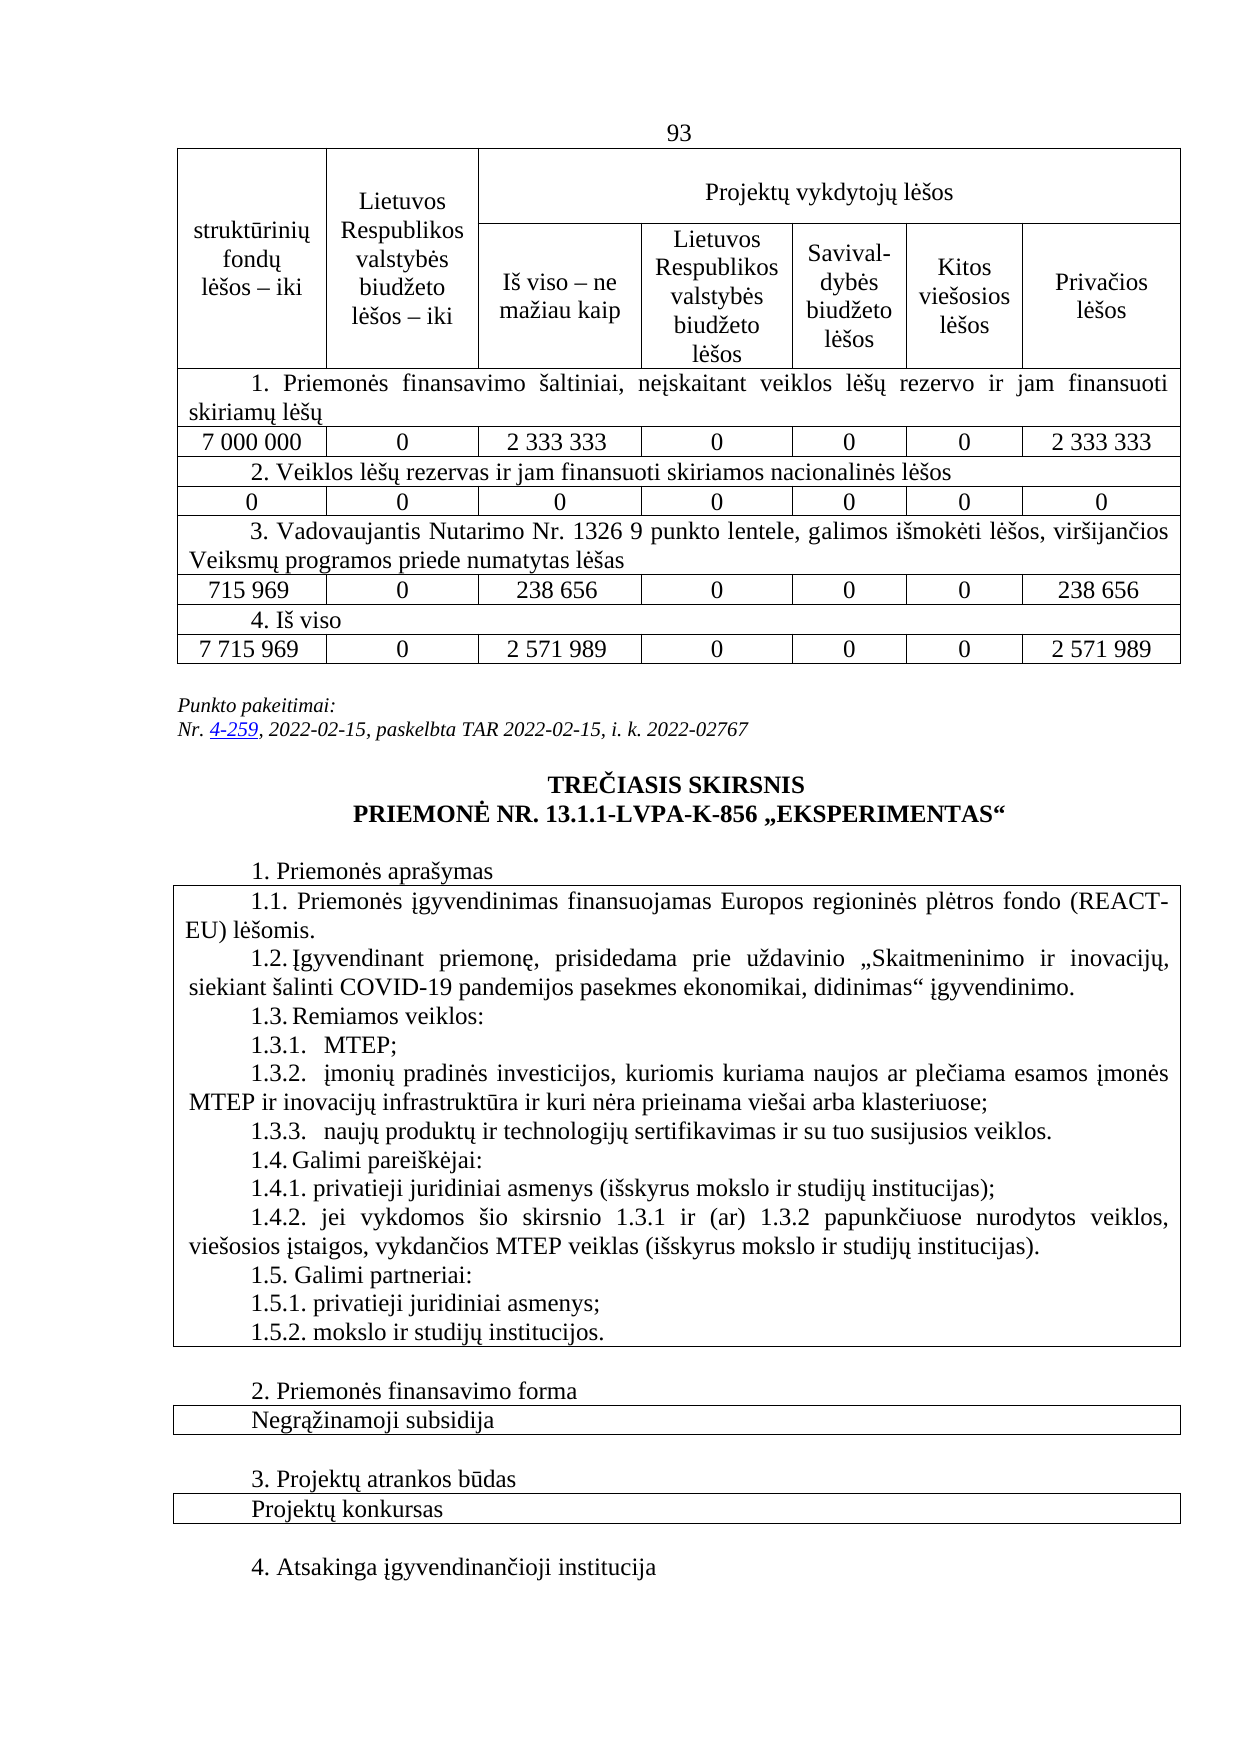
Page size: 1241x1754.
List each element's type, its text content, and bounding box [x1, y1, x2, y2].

table_cell 238 656 [479, 575, 641, 604]
table_cell 0 [793, 575, 906, 604]
table_cell Projektų vykdytojų lėšos [479, 149, 1180, 223]
table_cell Lietuvos Respublikos valstybės biudžeto lėšos – iki [327, 149, 478, 367]
table_header 1.1. Priemonės įgyvendinimas finansuojamas Europos regioninės plėtros fondo (REACT-EU) lėšomis. [174, 886, 1180, 943]
table_cell 0 [793, 635, 906, 663]
table_header Projektų konkursas [174, 1494, 1180, 1523]
table_cell 7 000 000 [178, 427, 326, 456]
table_cell 0 [907, 635, 1022, 663]
table_cell 1.4. Galimi pareiškėjai: 1.4.1. privatieji juridiniai asmenys (išskyrus mokslo ir studijų institucijas); 1.4.2. jei vykdomos šio skirsnio 1.3.1 ir (ar) 1.3.2 papunkčiuose nurodytos veiklos, viešosios įstaigos, vykdančios MTEP veiklas (išskyrus mokslo ir studijų institucijas). 1.5. Galimi partneriai: 1.5.1. privatieji juridiniai asmenys; 1.5.2. mokslo ir studijų institucijos. [174, 1145, 1180, 1346]
table_cell 1.2. Įgyvendinant priemonę, prisidedama prie uždavinio „Skaitmeninimo ir inovacijų, siekiant šalinti COVID-19 pandemijos pasekmes ekonomikai, didinimas“ įgyvendinimo. [174, 944, 1180, 1001]
table_header Negrąžinamoji subsidija [174, 1406, 1180, 1434]
table_cell 0 [907, 427, 1022, 456]
table_cell 0 [642, 427, 792, 456]
table_cell Kitos viešosios lėšos [907, 224, 1022, 367]
table_cell Savival-dybės biudžeto lėšos [793, 224, 906, 367]
text Punkto pakeitimai: [177, 693, 1181, 717]
table_cell 0 [642, 575, 792, 604]
text 3. Projektų atrankos būdas [215, 1464, 1181, 1493]
table_cell 0 [479, 487, 641, 515]
table_cell 7 715 969 [178, 635, 326, 663]
table_cell 0 [327, 427, 478, 456]
table_cell 0 [327, 487, 478, 515]
text 4. Atsakinga įgyvendinančioji institucija [222, 1552, 1181, 1581]
table_cell 1. Priemonės finansavimo šaltiniai, neįskaitant veiklos lėšų rezervo ir jam finansuoti skiriamų lėšų [178, 369, 1180, 426]
table_cell 1.3. Remiamos veiklos: 1.3.1. MTEP; 1.3.2. įmonių pradinės investicijos, kuriomis kuriama naujos ar plečiama esamos įmonės MTEP ir inovacijų infrastruktūra ir kuri nėra prieinama viešai arba klasteriuose; 1.3.3. naujų produktų ir technologijų sertifikavimas ir su tuo susijusios veiklos. [174, 1001, 1180, 1145]
table_cell 0 [793, 427, 906, 456]
table_cell 2 571 989 [1023, 635, 1180, 663]
table_cell 3. Vadovaujantis Nutarimo Nr. 1326 9 punkto lentele, galimos išmokėti lėšos, viršijančios Veiksmų programos priede numatytas lėšas [178, 516, 1180, 574]
table_cell 0 [907, 575, 1022, 604]
text TREČIASIS SKIRSNIS [177, 770, 1181, 799]
table_cell 0 [793, 487, 906, 515]
table_cell 0 [327, 635, 478, 663]
table_cell 2 333 333 [479, 427, 641, 456]
table_cell Lietuvos Respublikos valstybės biudžeto lėšos [642, 224, 792, 367]
table_cell 2 333 333 [1023, 427, 1180, 456]
table_cell 0 [907, 487, 1022, 515]
table_cell 4. Iš viso [178, 605, 1180, 633]
text 1. Priemonės aprašymas [177, 856, 1181, 885]
table_cell 2. Veiklos lėšų rezervas ir jam finansuoti skiriamos nacionalinės lėšos [178, 457, 1180, 486]
table_cell Privačios lėšos [1023, 224, 1180, 367]
table_cell 715 969 [178, 575, 326, 604]
table_cell 238 656 [1023, 575, 1180, 604]
text PRIEMONĖ NR. 13.1.1-LVPA-K-856 „EKSPERIMENTAS“ [177, 799, 1181, 827]
text Nr. 4-259, 2022-02-15, paskelbta TAR 2022-02-15, i. k. 2022-02767 [177, 717, 1181, 741]
text 2. Priemonės finansavimo forma [215, 1376, 1181, 1404]
table_cell 0 [327, 575, 478, 604]
table_cell 0 [642, 487, 792, 515]
table_cell 2 571 989 [479, 635, 641, 663]
table_cell struktūrinių fondų lėšos – iki [178, 149, 326, 367]
table_cell 0 [642, 635, 792, 663]
table_cell 0 [1023, 487, 1180, 515]
table_cell Iš viso – ne mažiau kaip [479, 224, 641, 367]
table_cell 0 [178, 487, 326, 515]
